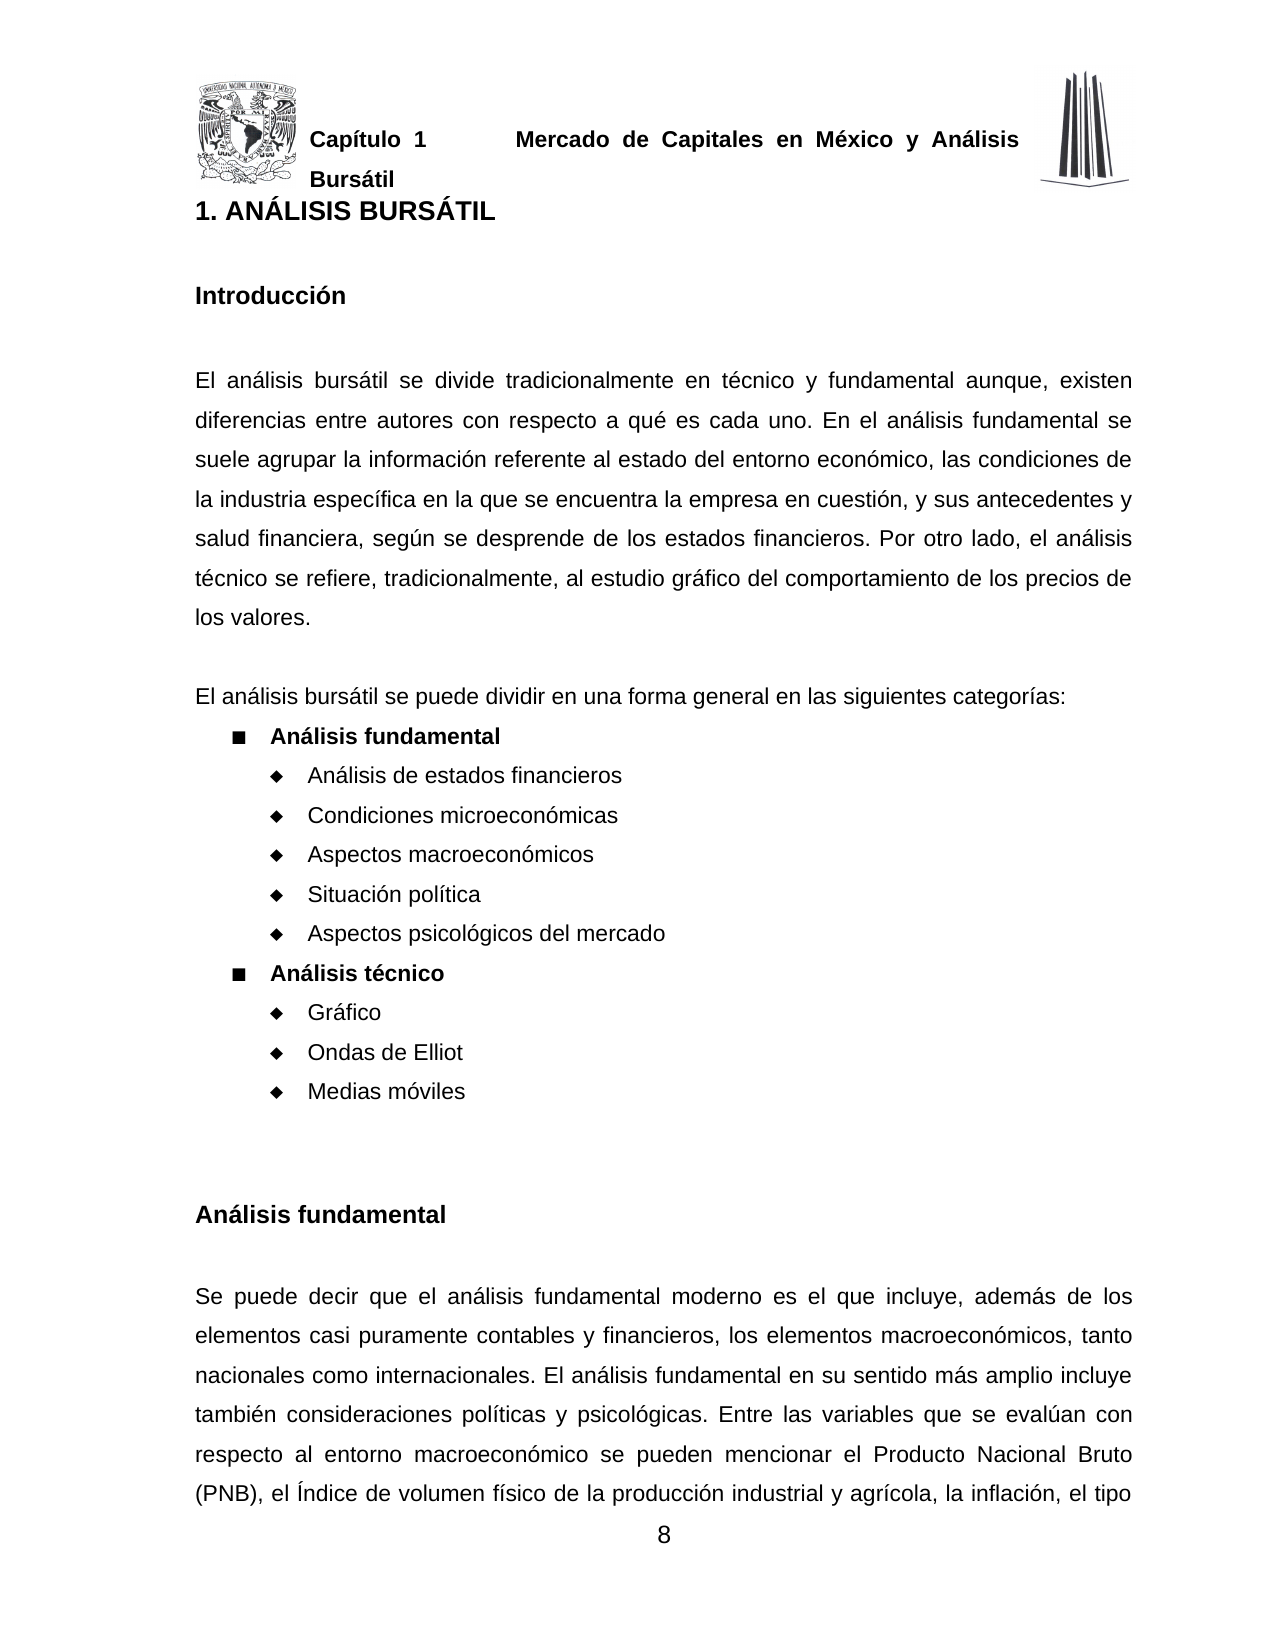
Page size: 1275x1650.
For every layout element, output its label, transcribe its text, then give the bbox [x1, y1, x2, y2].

text Análisis fundamental [195, 1200, 1133, 1229]
list Gráfico [270, 999, 1133, 1026]
text El análisis bursátil se divide tradicionalmente en técnico y fundamental aunque, existen diferencias entre autores con respecto a qué es cada uno. En el análisis fundamental se suele agrupar la información referente al estado del entorno económico, las condiciones de la industria específica en la que se encuentra la empresa en cuestión, y sus antecedentes y salud financiera, según se desprende de los estados financieros. Por otro lado, el análisis técnico se refiere, tradicionalmente, al estudio gráfico del comportamiento de los precios de los valores. [195, 367, 1133, 631]
list Análisis de estados financieros [270, 762, 1133, 789]
text Introducción [195, 281, 1133, 310]
text El análisis bursátil se puede dividir en una forma general en las siguientes categorías: [195, 683, 1133, 710]
text 1. ANÁLISIS BURSÁTIL [195, 195, 1133, 226]
list Condiciones microeconómicas [270, 802, 1133, 828]
list Aspectos psicológicos del mercado [270, 920, 1133, 947]
list Aspectos macroeconómicos [270, 841, 1133, 868]
picture [1034, 65, 1136, 193]
list Análisis técnico [232, 960, 1133, 986]
list Medias móviles [270, 1078, 1133, 1104]
list Análisis fundamental [232, 723, 1133, 749]
list Situación política [270, 881, 1133, 907]
list Ondas de Elliot [270, 1039, 1133, 1065]
text Se puede decir que el análisis fundamental moderno es el que incluye, además de los elementos casi puramente contables y financieros, los elementos macroeconómicos, tanto nacionales como internacionales. El análisis fundamental en su sentido más amplio incluye también consideraciones políticas y psicológicas. Entre las variables que se evalúan con respecto al entorno macroeconómico se pueden mencionar el Producto Nacional Bruto (PNB), el Índice de volumen físico de la producción industrial y agrícola, la inflación, el tipo [195, 1283, 1133, 1507]
